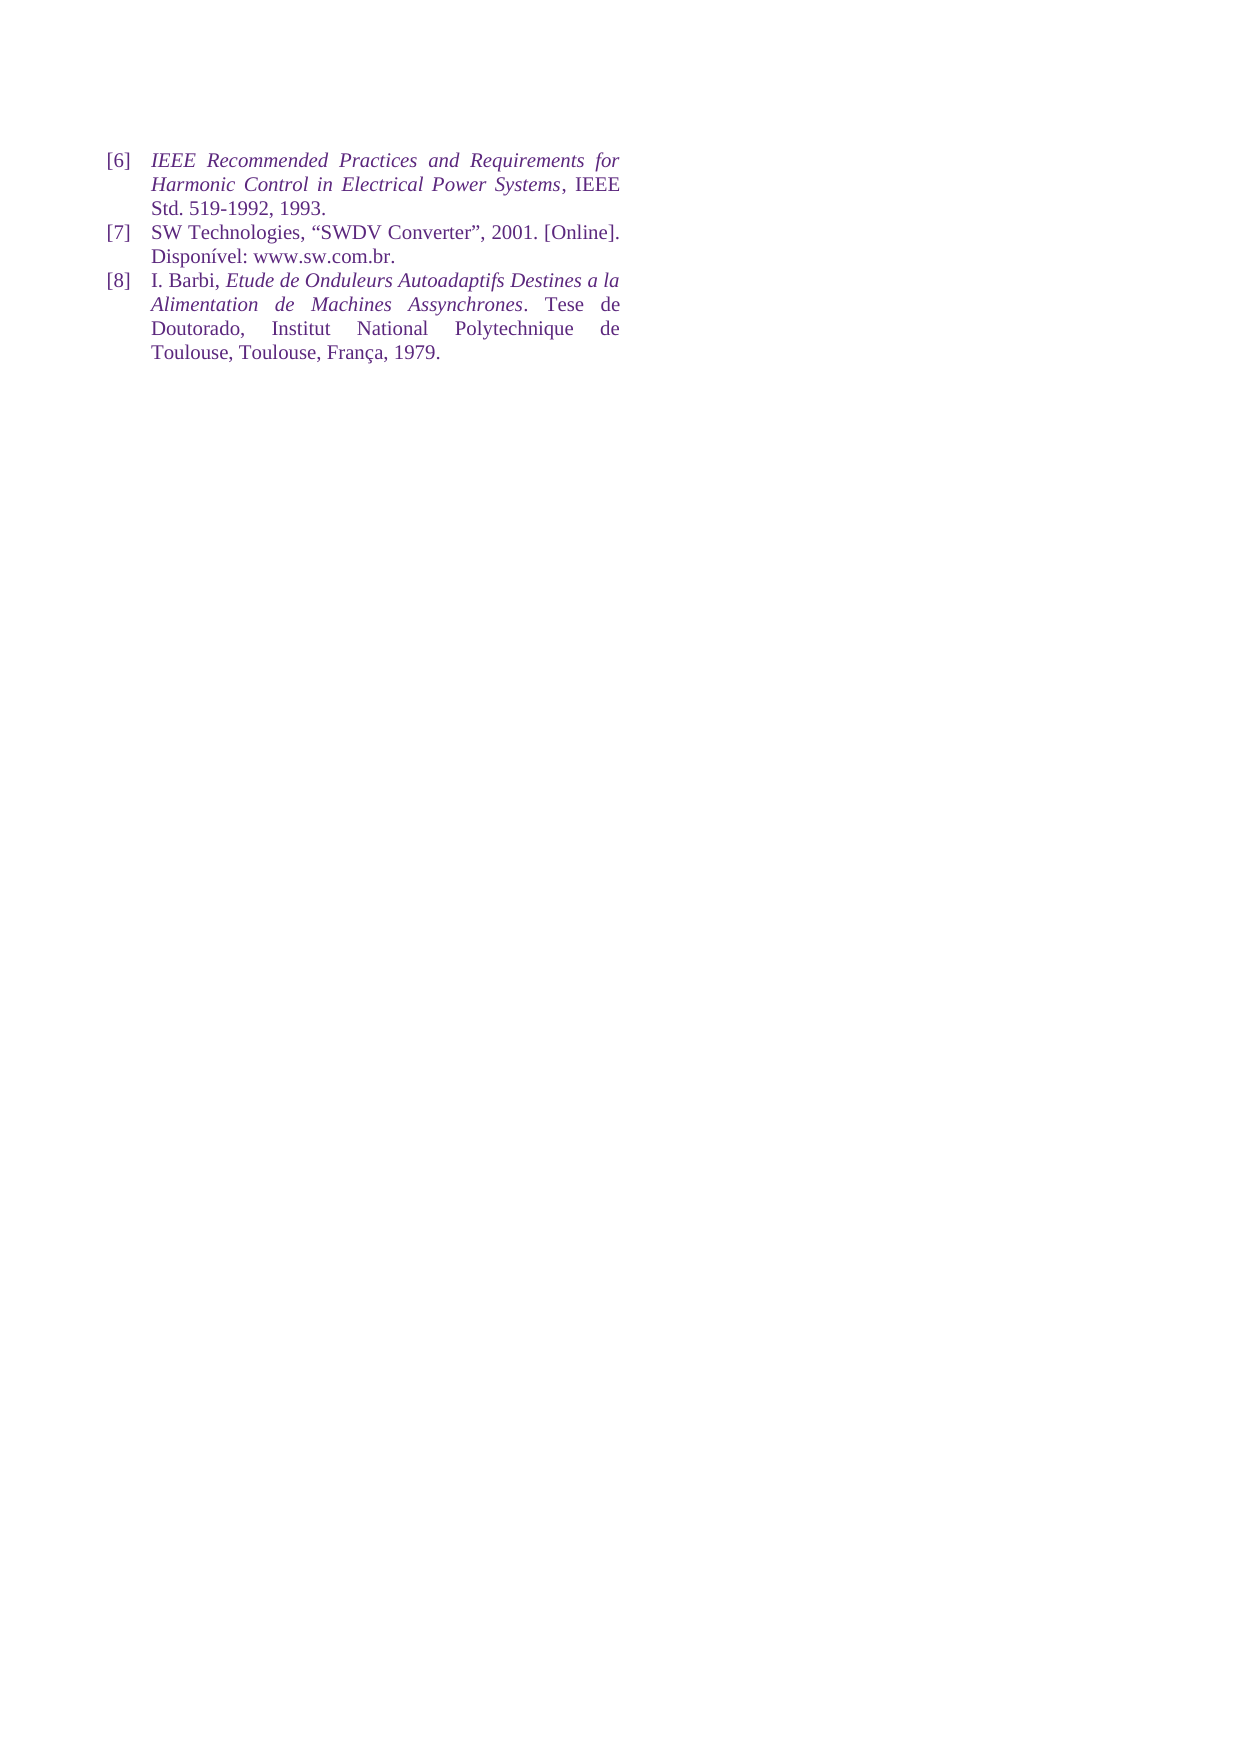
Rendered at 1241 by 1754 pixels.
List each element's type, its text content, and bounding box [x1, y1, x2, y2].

text [7] SW Technologies, “SWDV Converter”, 2001. [Online]. Disponível: www.sw.com.br. [106, 220, 620, 268]
text [6] IEEE Recommended Practices and Requirements for Harmonic Control in Electrical Power Systems, IEEE Std. 519-1992, 1993. [106, 148, 620, 220]
text [8] I. Barbi, Etude de Onduleurs Autoadaptifs Destines a la Alimentation de Machines Assynchrones. Tese de Doutorado, Institut National Polytechnique de Toulouse, Toulouse, França, 1979. [106, 268, 620, 364]
